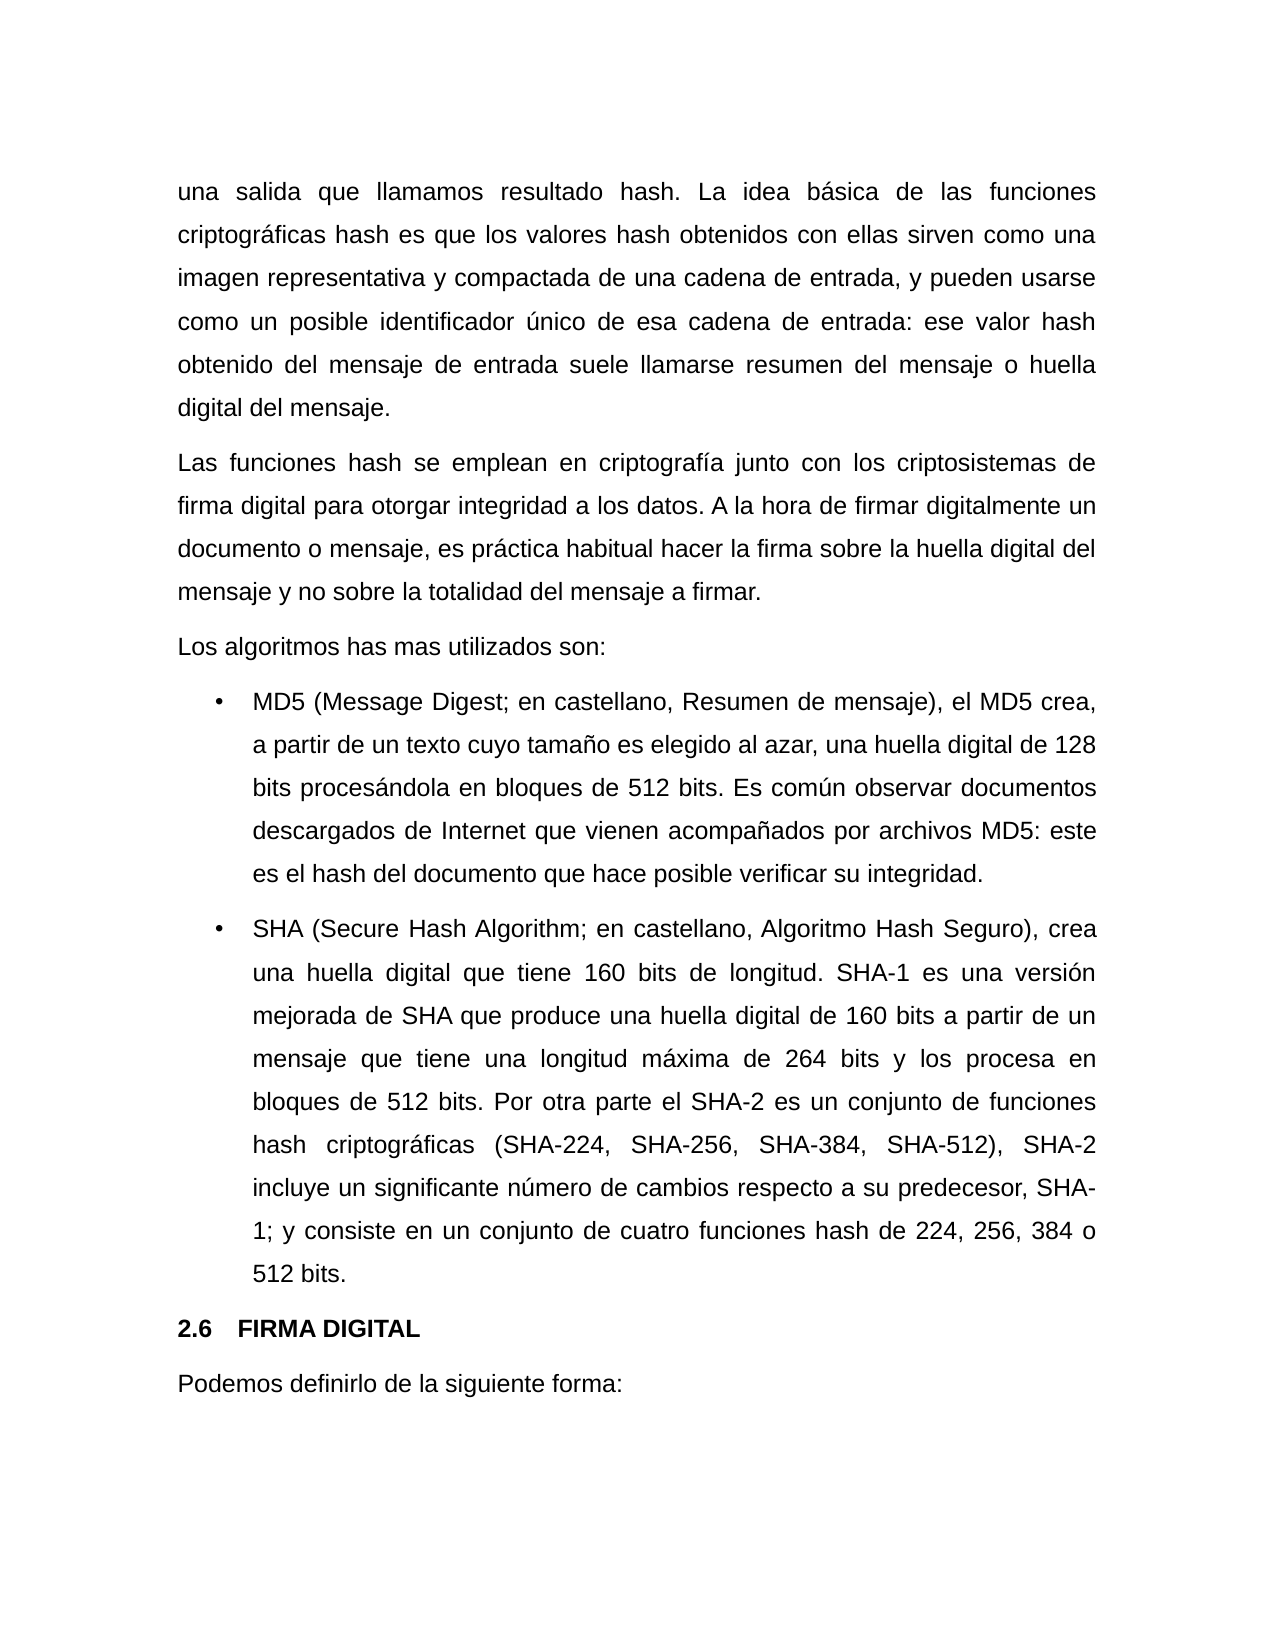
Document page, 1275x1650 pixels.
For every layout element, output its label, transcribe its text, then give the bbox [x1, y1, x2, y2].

text una salida que llamamos resultado hash. La idea básica de las funciones criptográficas hash es que los valores hash obtenidos con ellas sirven como una imagen representativa y compactada de una cadena de entrada, y pueden usarse como un posible identificador único de esa cadena de entrada: ese valor hash obtenido del mensaje de entrada suele llamarse resumen del mensaje o huella digital del mensaje. [177, 177, 1098, 422]
text Podemos definirlo de la siguiente forma: [177, 1369, 1098, 1398]
text Las funciones hash se emplean en criptografía junto con los criptosistemas de firma digital para otorgar integridad a los datos. A la hora de firmar digitalmente un documento o mensaje, es práctica habitual hacer la firma sobre la huella digital del mensaje y no sobre la totalidad del mensaje a firmar. [177, 448, 1098, 606]
list MD5 (Message Digest; en castellano, Resumen de mensaje), el MD5 crea, a partir de un texto cuyo tamaño es elegido al azar, una huella digital de 128 bits procesándola en bloques de 512 bits. Es común observar documentos descargados de Internet que vienen acompañados por archivos MD5: este es el hash del documento que hace posible verificar su integridad. [215, 687, 1098, 888]
subtitle FIRMA DIGITAL [177, 1314, 1098, 1343]
list SHA (Secure Hash Algorithm; en castellano, Algoritmo Hash Seguro), crea una huella digital que tiene 160 bits de longitud. SHA-1 es una versión mejorada de SHA que produce una huella digital de 160 bits a partir de un mensaje que tiene una longitud máxima de 264 bits y los procesa en bloques de 512 bits. Por otra parte el SHA-2 es un conjunto de funciones hash criptográficas (SHA-224, SHA-256, SHA-384, SHA-512), SHA-2 incluye un significante número de cambios respecto a su predecesor, SHA-1; y consiste en un conjunto de cuatro funciones hash de 224, 256, 384 o 512 bits. [215, 914, 1098, 1288]
text Los algoritmos has mas utilizados son: [177, 632, 1098, 661]
